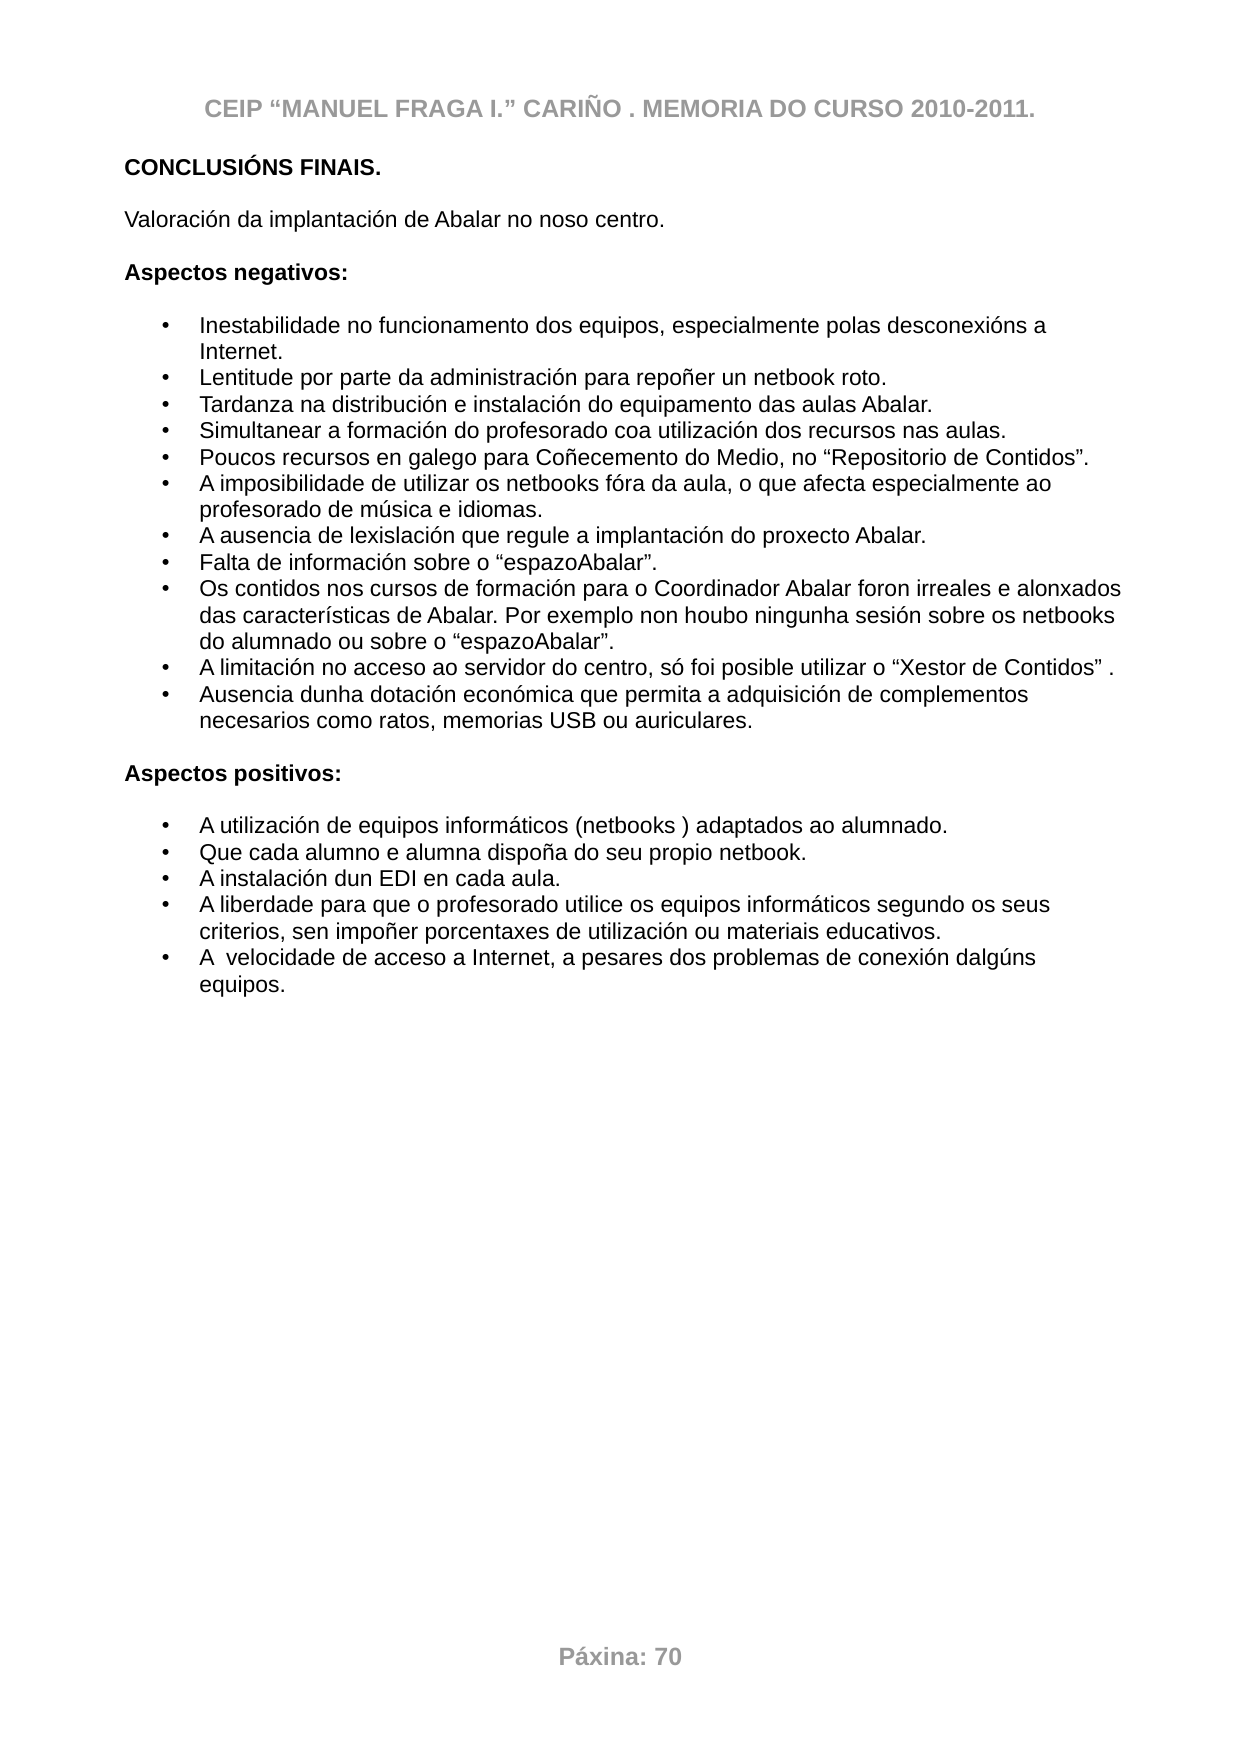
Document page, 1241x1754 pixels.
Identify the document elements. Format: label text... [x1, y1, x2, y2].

list Os contidos nos cursos de formación para o Coordinador Abalar foron irreales e alonxados das características de Abalar. Por exemplo non houbo ningunha sesión sobre os netbooks do alumnado ou sobre o “espazoAbalar”. [162, 575, 1122, 654]
list Inestabilidade no funcionamento dos equipos, especialmente polas desconexións a Internet. [162, 312, 1122, 364]
list A utilización de equipos informáticos (netbooks ) adaptados ao alumnado. [162, 812, 1122, 839]
list Poucos recursos en galego para Coñecemento do Medio, no “Repositorio de Contidos”. [162, 443, 1122, 470]
list Falta de información sobre o “espazoAbalar”. [162, 549, 1122, 575]
list A imposibilidade de utilizar os netbooks fóra da aula, o que afecta especialmente ao profesorado de música e idiomas. [162, 470, 1122, 522]
list A instalación dun EDI en cada aula. [162, 865, 1122, 891]
list Ausencia dunha dotación económica que permita a adquisición de complementos necesarios como ratos, memorias USB ou auriculares. [162, 681, 1122, 733]
text Valoración da implantación de Abalar no noso centro. [118, 206, 1116, 233]
text CONCLUSIÓNS FINAIS. [118, 153, 1116, 180]
list A ausencia de lexislación que regule a implantación do proxecto Abalar. [162, 522, 1122, 549]
list Simultanear a formación do profesorado coa utilización dos recursos nas aulas. [162, 417, 1122, 443]
list A limitación no acceso ao servidor do centro, só foi posible utilizar o “Xestor de Contidos” . [162, 654, 1122, 681]
list A velocidade de acceso a Internet, a pesares dos problemas de conexión dalgúns equipos. [162, 944, 1122, 997]
list Lentitude por parte da administración para repoñer un netbook roto. [162, 364, 1122, 391]
text Aspectos positivos: [118, 760, 1116, 786]
text Aspectos negativos: [118, 259, 1116, 285]
list Que cada alumno e alumna dispoña do seu propio netbook. [162, 839, 1122, 865]
list A liberdade para que o profesorado utilice os equipos informáticos segundo os seus criterios, sen impoñer porcentaxes de utilización ou materiais educativos. [162, 891, 1122, 944]
list Tardanza na distribución e instalación do equipamento das aulas Abalar. [162, 391, 1122, 417]
